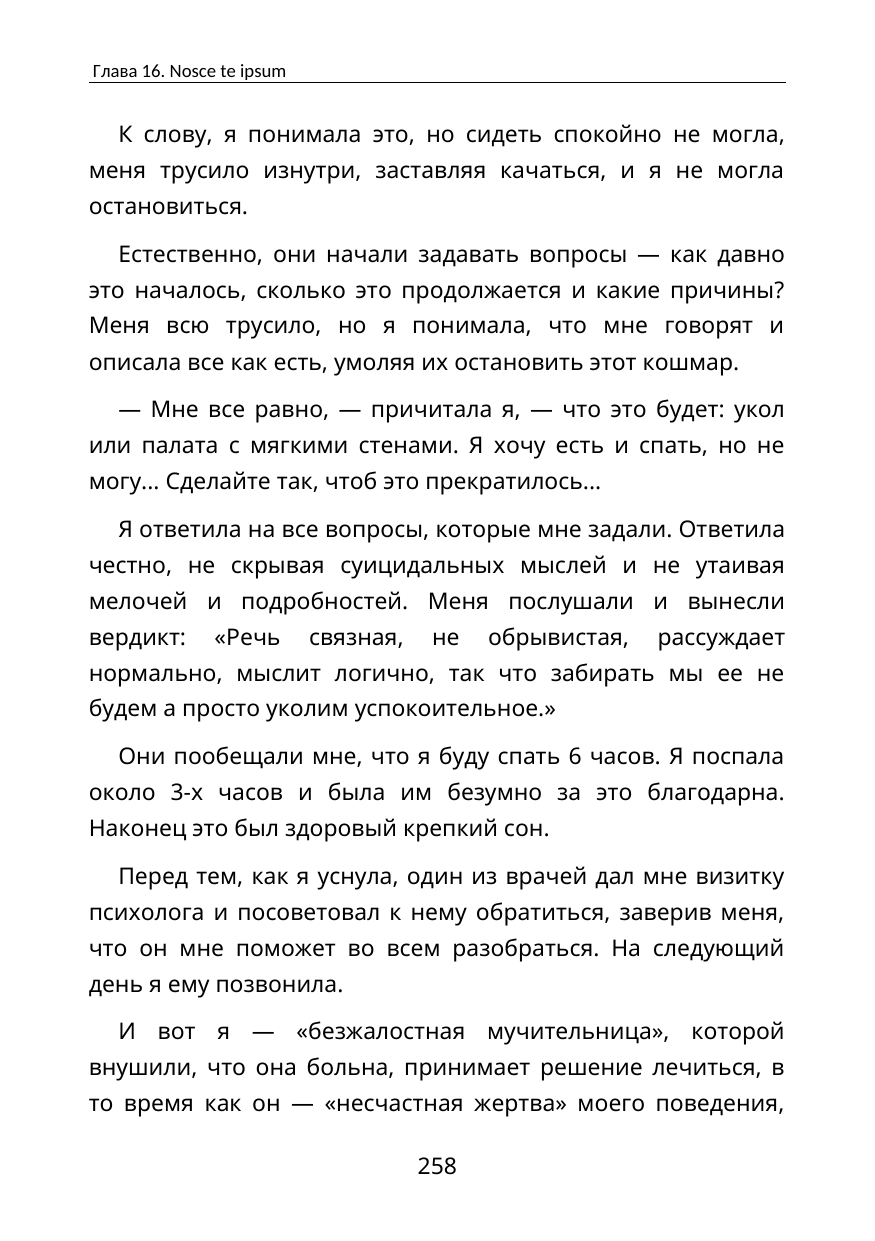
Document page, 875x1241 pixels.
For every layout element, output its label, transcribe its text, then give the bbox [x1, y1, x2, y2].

text Они пообещали мне, что я буду спать 6 часов. Я поспала около 3-х часов и была им безумно за это благодарна. Наконец это был здоровый крепкий сон. [88, 740, 786, 843]
text Перед тем, как я уснула, один из врачей дал мне визитку психолога и посоветовал к нему обратиться, заверив меня, что он мне поможет во всем разобраться. На следующий день я ему позвонила. [88, 860, 786, 999]
text — Мне все равно, — причитала я, — что это будет: укол или палата с мягкими стенами. Я хочу есть и спать, но не могу... Сделайте так, чтоб это прекратилось... [88, 393, 786, 496]
text Естественно, они начали задавать вопросы — как давно это началось, сколько это продолжается и какие причины? Меня всю трусило, но я понимала, что мне говорят и описала все как есть, умоляя их остановить этот кошмар. [88, 238, 786, 377]
text И вот я — «безжалостная мучительница», которой внушили, что она больна, принимает решение лечиться, в то время как он — «несчастная жертва» моего поведения, [88, 1015, 786, 1118]
text Я ответила на все вопросы, которые мне задали. Ответила честно, не скрывая суицидальных мыслей и не утаивая мелочей и подробностей. Меня послушали и вынесли вердикт: «Речь связная, не обрывистая, рассуждает нормально, мыслит логично, так что забирать мы ее не будем а просто уколим успокоительное.» [88, 513, 786, 724]
text К слову, я понимала это, но сидеть спокойно не могла, меня трусило изнутри, заставляя качаться, и я не могла остановиться. [88, 118, 786, 221]
